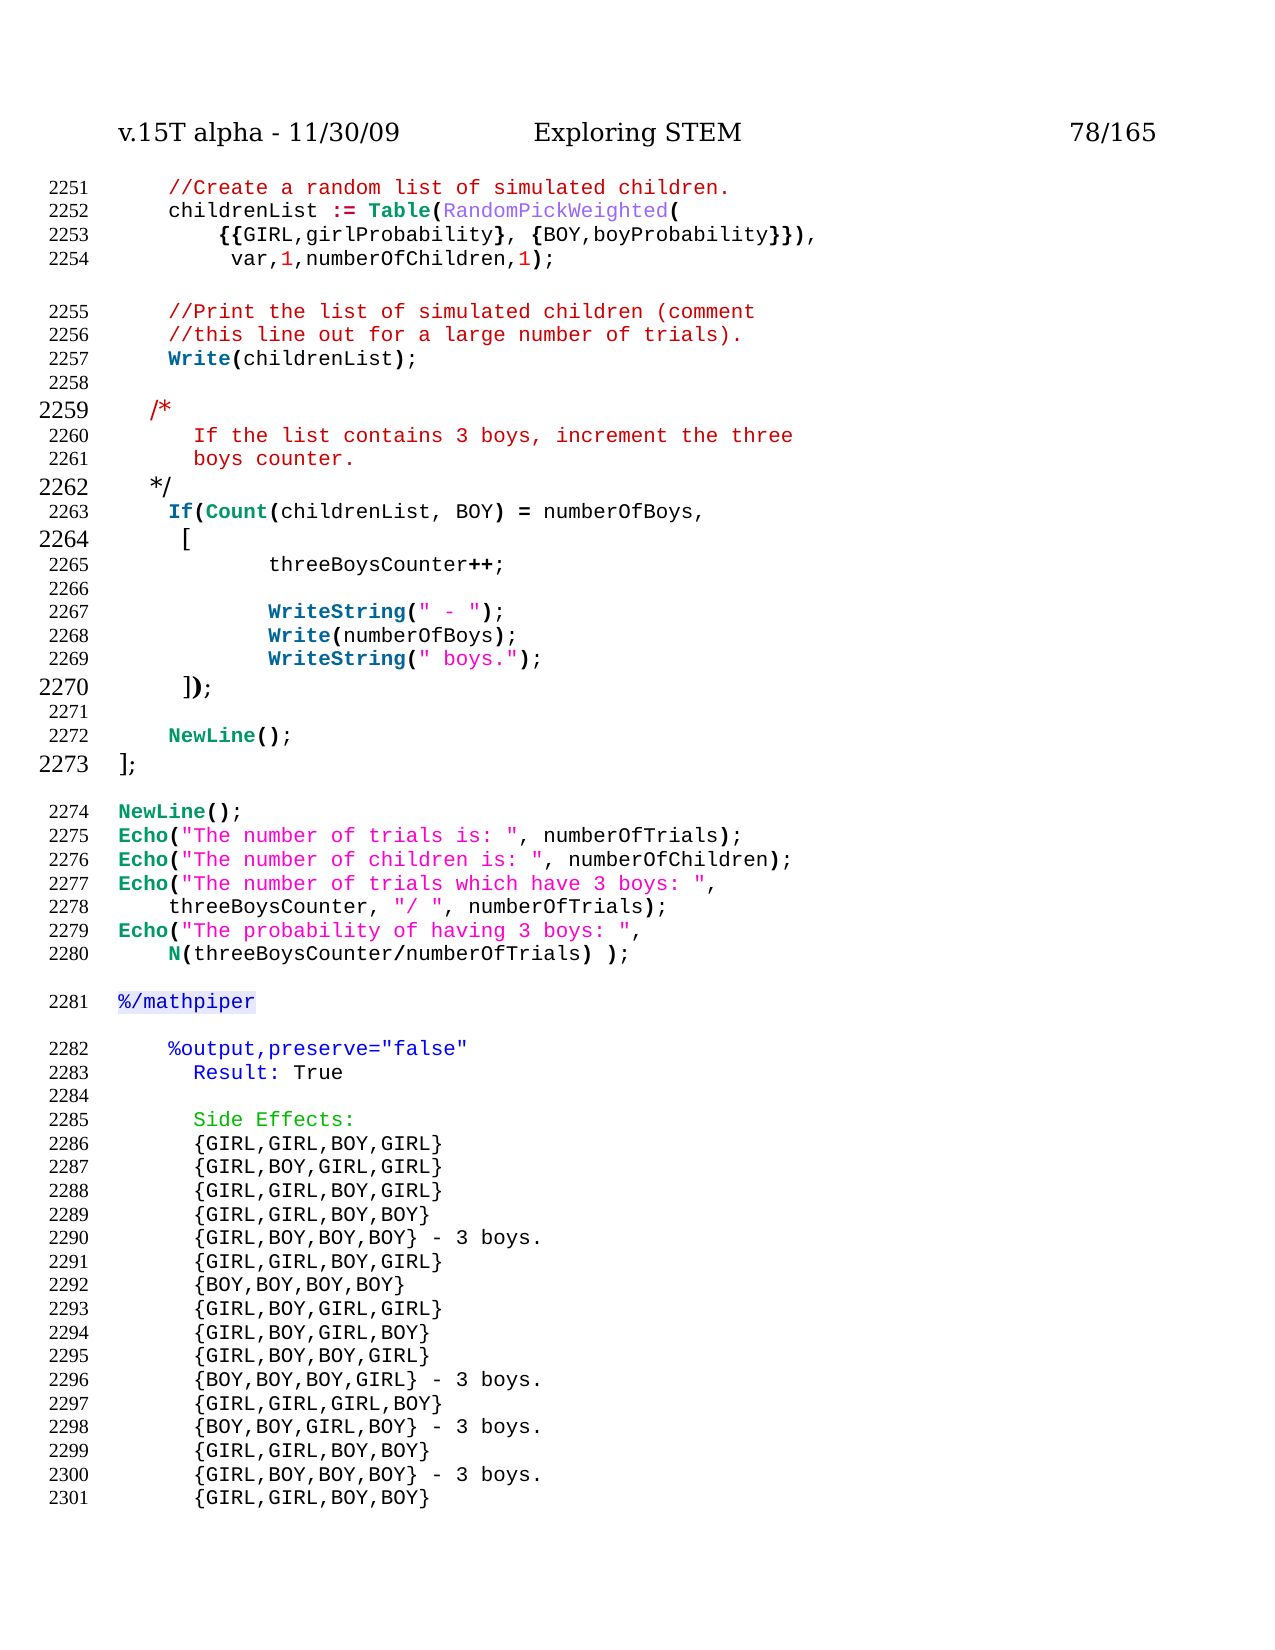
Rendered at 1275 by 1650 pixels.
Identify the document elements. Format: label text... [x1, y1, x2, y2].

text NewLine(); [118, 802, 1157, 825]
text {GIRL,GIRL,BOY,BOY} [118, 1487, 1157, 1511]
text {GIRL,GIRL,BOY,GIRL} [118, 1251, 1157, 1274]
text {GIRL,BOY,GIRL,GIRL} [118, 1156, 1157, 1180]
text {BOY,BOY,BOY,BOY} [118, 1274, 1157, 1298]
text Echo("The number of trials is: ", numberOfTrials); [118, 825, 1157, 849]
text {GIRL,GIRL,GIRL,BOY} [118, 1393, 1157, 1416]
text If the list contains 3 boys, increment the three [118, 424, 1157, 448]
text Write(numberOfBoys); [118, 625, 1157, 648]
text Result: True [118, 1062, 1157, 1085]
text boys counter. [118, 448, 1157, 472]
text ]; [118, 749, 1157, 778]
text {GIRL,GIRL,BOY,GIRL} [118, 1180, 1157, 1203]
text %/mathpiper [118, 991, 1157, 1014]
text WriteString(" boys."); [118, 648, 1157, 672]
text {BOY,BOY,GIRL,BOY} - 3 boys. [118, 1416, 1157, 1440]
text {BOY,BOY,BOY,GIRL} - 3 boys. [118, 1369, 1157, 1393]
text Echo("The number of children is: ", numberOfChildren); [118, 849, 1157, 872]
text Write(childrenList); [118, 348, 1157, 372]
text /* [118, 395, 1157, 424]
text childrenList := Table(RandomPickWeighted( [118, 200, 1157, 224]
text threeBoysCounter++; [118, 554, 1157, 577]
text If(Count(childrenList, BOY) = numberOfBoys, [118, 501, 1157, 525]
text {GIRL,GIRL,BOY,BOY} [118, 1203, 1157, 1227]
text {GIRL,BOY,GIRL,GIRL} [118, 1298, 1157, 1322]
text {{GIRL,girlProbability}, {BOY,boyProbability}}), [118, 224, 1157, 248]
text %output,preserve="false" [118, 1038, 1157, 1062]
text {GIRL,GIRL,BOY,GIRL} [118, 1133, 1157, 1156]
text {GIRL,BOY,BOY,BOY} - 3 boys. [118, 1227, 1157, 1251]
text N(threeBoysCounter/numberOfTrials) ); [118, 943, 1157, 967]
text ]); [118, 672, 1157, 701]
text //Print the list of simulated children (comment [118, 301, 1157, 324]
text NewLine(); [118, 725, 1157, 749]
text Echo("The number of trials which have 3 boys: ", [118, 872, 1157, 896]
text WriteString(" - "); [118, 601, 1157, 625]
text */ [118, 472, 1157, 501]
text {GIRL,BOY,BOY,GIRL} [118, 1345, 1157, 1369]
text {GIRL,BOY,BOY,BOY} - 3 boys. [118, 1464, 1157, 1487]
text {GIRL,GIRL,BOY,BOY} [118, 1440, 1157, 1464]
text var,1,numberOfChildren,1); [118, 248, 1157, 271]
text //this line out for a large number of trials). [118, 324, 1157, 348]
text Echo("The probability of having 3 boys: ", [118, 920, 1157, 943]
text Side Effects: [118, 1109, 1157, 1133]
text [ [118, 525, 1157, 554]
text threeBoysCounter, "/ ", numberOfTrials); [118, 896, 1157, 920]
text //Create a random list of simulated children. [118, 177, 1157, 200]
text {GIRL,BOY,GIRL,BOY} [118, 1322, 1157, 1345]
